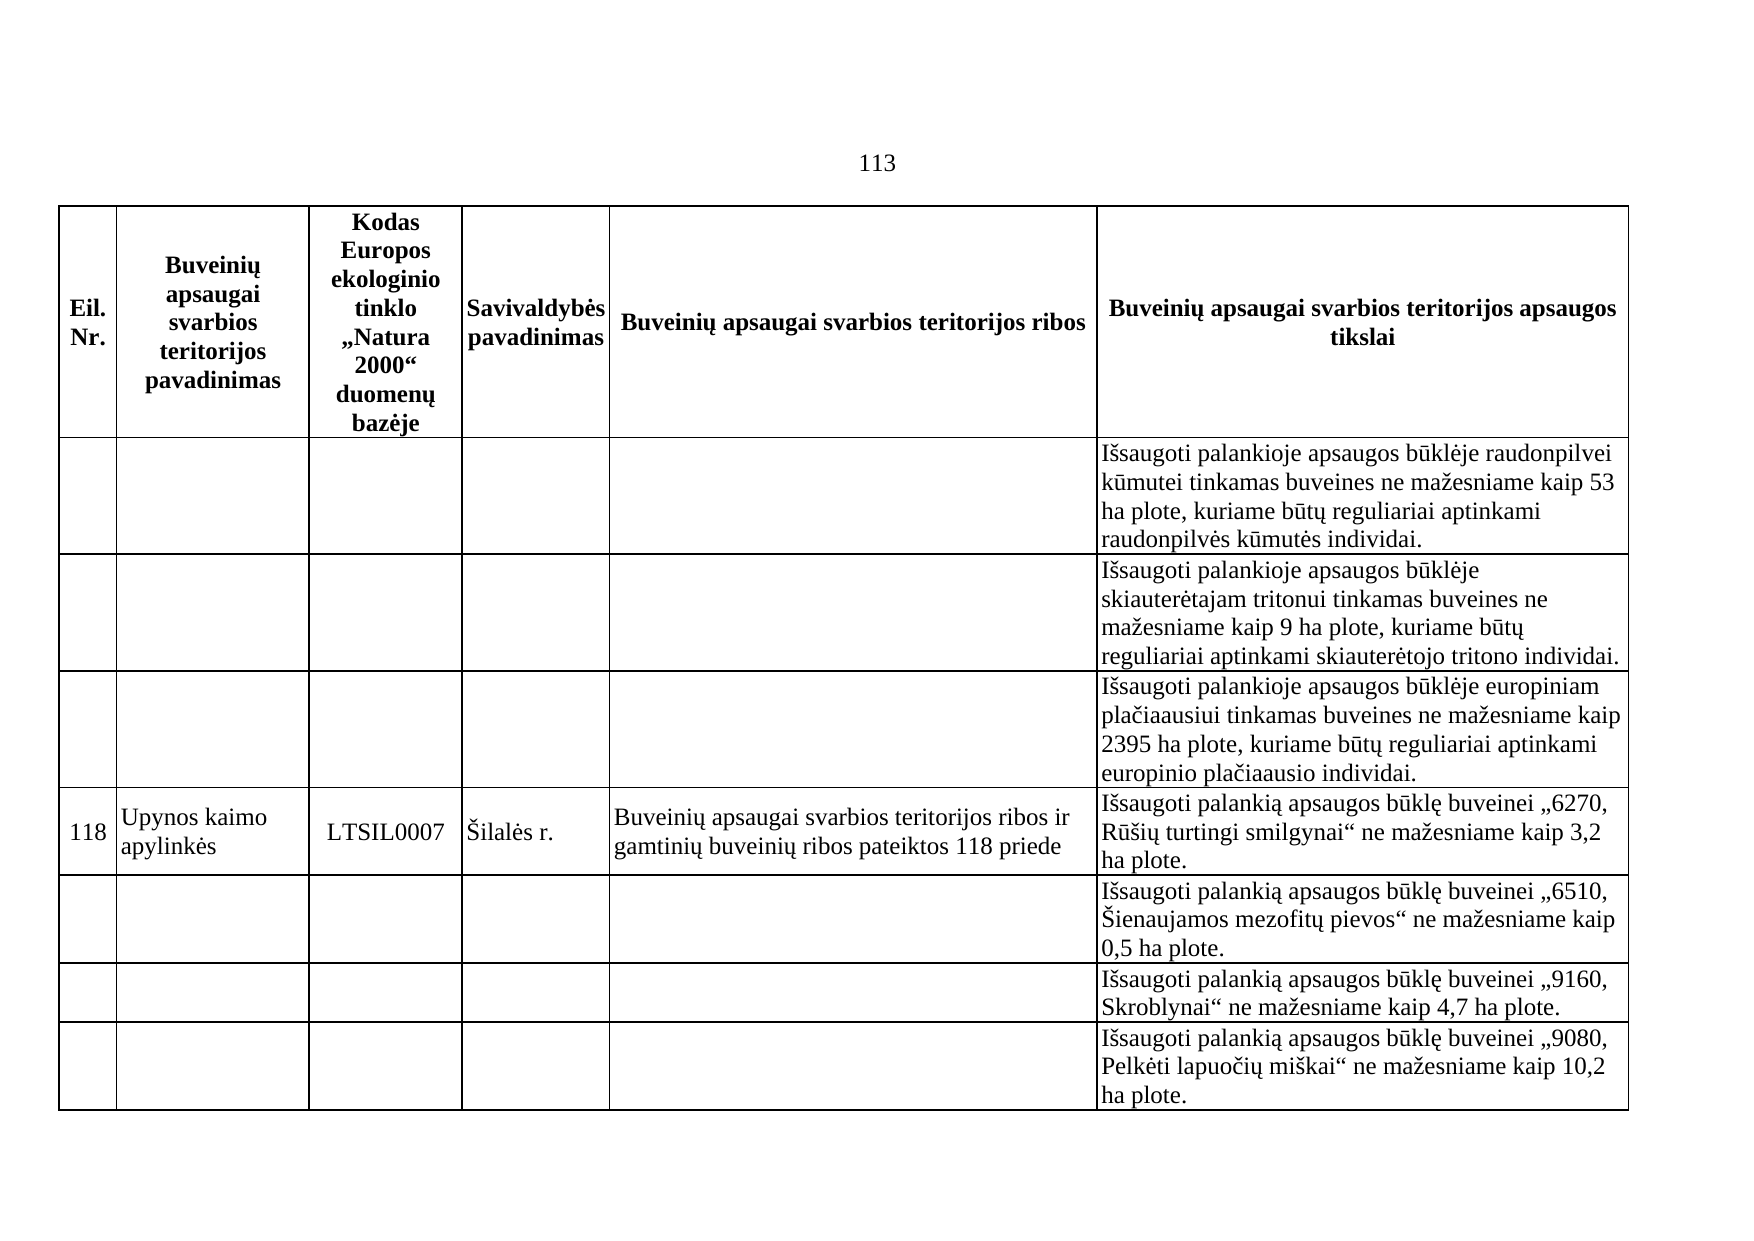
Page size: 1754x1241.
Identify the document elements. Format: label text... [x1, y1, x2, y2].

table_cell [60, 438, 116, 553]
table_cell [463, 964, 609, 1021]
table_cell [610, 438, 1096, 553]
table_cell [117, 555, 308, 670]
table_cell [310, 438, 461, 553]
table_header Eil. Nr. [60, 207, 116, 437]
table_cell [117, 1023, 308, 1109]
table_cell [610, 555, 1096, 670]
table_cell Išsaugoti palankią apsaugos būklę buveinei „6510, Šienaujamos mezofitų pievos“ ne mažesniame kaip 0,5 ha plote. [1098, 876, 1628, 962]
table_cell Upynos kaimo apylinkės [117, 788, 308, 874]
table_cell [463, 438, 609, 553]
table_cell Šilalės r. [463, 788, 609, 874]
table_cell [463, 672, 609, 786]
table_cell Išsaugoti palankią apsaugos būklę buveinei „9160, Skroblynai“ ne mažesniame kaip 4,7 ha plote. [1098, 964, 1628, 1021]
table_cell [117, 438, 308, 553]
table_cell Išsaugoti palankioje apsaugos būklėje raudonpilvei kūmutei tinkamas buveines ne mažesniame kaip 53 ha plote, kuriame būtų reguliariai aptinkami raudonpilvės kūmutės individai. [1098, 438, 1628, 553]
table_cell [60, 964, 116, 1021]
table_cell [310, 1023, 461, 1109]
table_cell [60, 876, 116, 962]
table_header Buveinių apsaugai svarbios teritorijos ribos [610, 207, 1096, 437]
table_header Savivaldybės pavadinimas [463, 207, 609, 437]
table_cell Buveinių apsaugai svarbios teritorijos ribos ir gamtinių buveinių ribos pateiktos 118 priede [610, 788, 1096, 874]
table_cell [610, 672, 1096, 786]
table_cell Išsaugoti palankią apsaugos būklę buveinei „9080, Pelkėti lapuočių miškai“ ne mažesniame kaip 10,2 ha plote. [1098, 1023, 1628, 1109]
table_cell [117, 876, 308, 962]
table_cell [117, 964, 308, 1021]
table_cell [463, 876, 609, 962]
table_cell LTSIL0007 [310, 788, 461, 874]
table_cell [60, 555, 116, 670]
table_cell [310, 964, 461, 1021]
table_cell Išsaugoti palankioje apsaugos būklėje skiauterėtajam tritonui tinkamas buveines ne mažesniame kaip 9 ha plote, kuriame būtų reguliariai aptinkami skiauterėtojo tritono individai. [1098, 555, 1628, 670]
table_cell [610, 964, 1096, 1021]
table_cell 118 [60, 788, 116, 874]
table_cell Išsaugoti palankią apsaugos būklę buveinei „6270, Rūšių turtingi smilgynai“ ne mažesniame kaip 3,2 ha plote. [1098, 788, 1628, 874]
table_cell [60, 672, 116, 786]
table_cell Išsaugoti palankioje apsaugos būklėje europiniam plačiaausiui tinkamas buveines ne mažesniame kaip 2395 ha plote, kuriame būtų reguliariai aptinkami europinio plačiaausio individai. [1098, 672, 1628, 786]
table_cell [610, 876, 1096, 962]
table_header Buveinių apsaugai svarbios teritorijos apsaugos tikslai [1098, 207, 1628, 437]
table_cell [310, 672, 461, 786]
table_cell [463, 1023, 609, 1109]
table_cell [610, 1023, 1096, 1109]
table_cell [310, 876, 461, 962]
table_cell [60, 1023, 116, 1109]
table_cell [463, 555, 609, 670]
table_cell [117, 672, 308, 786]
table_header Kodas Europos ekologinio tinklo „Natura 2000“ duomenų bazėje [310, 207, 461, 437]
table_cell [310, 555, 461, 670]
table_header Buveinių apsaugai svarbios teritorijos pavadinimas [117, 207, 308, 437]
